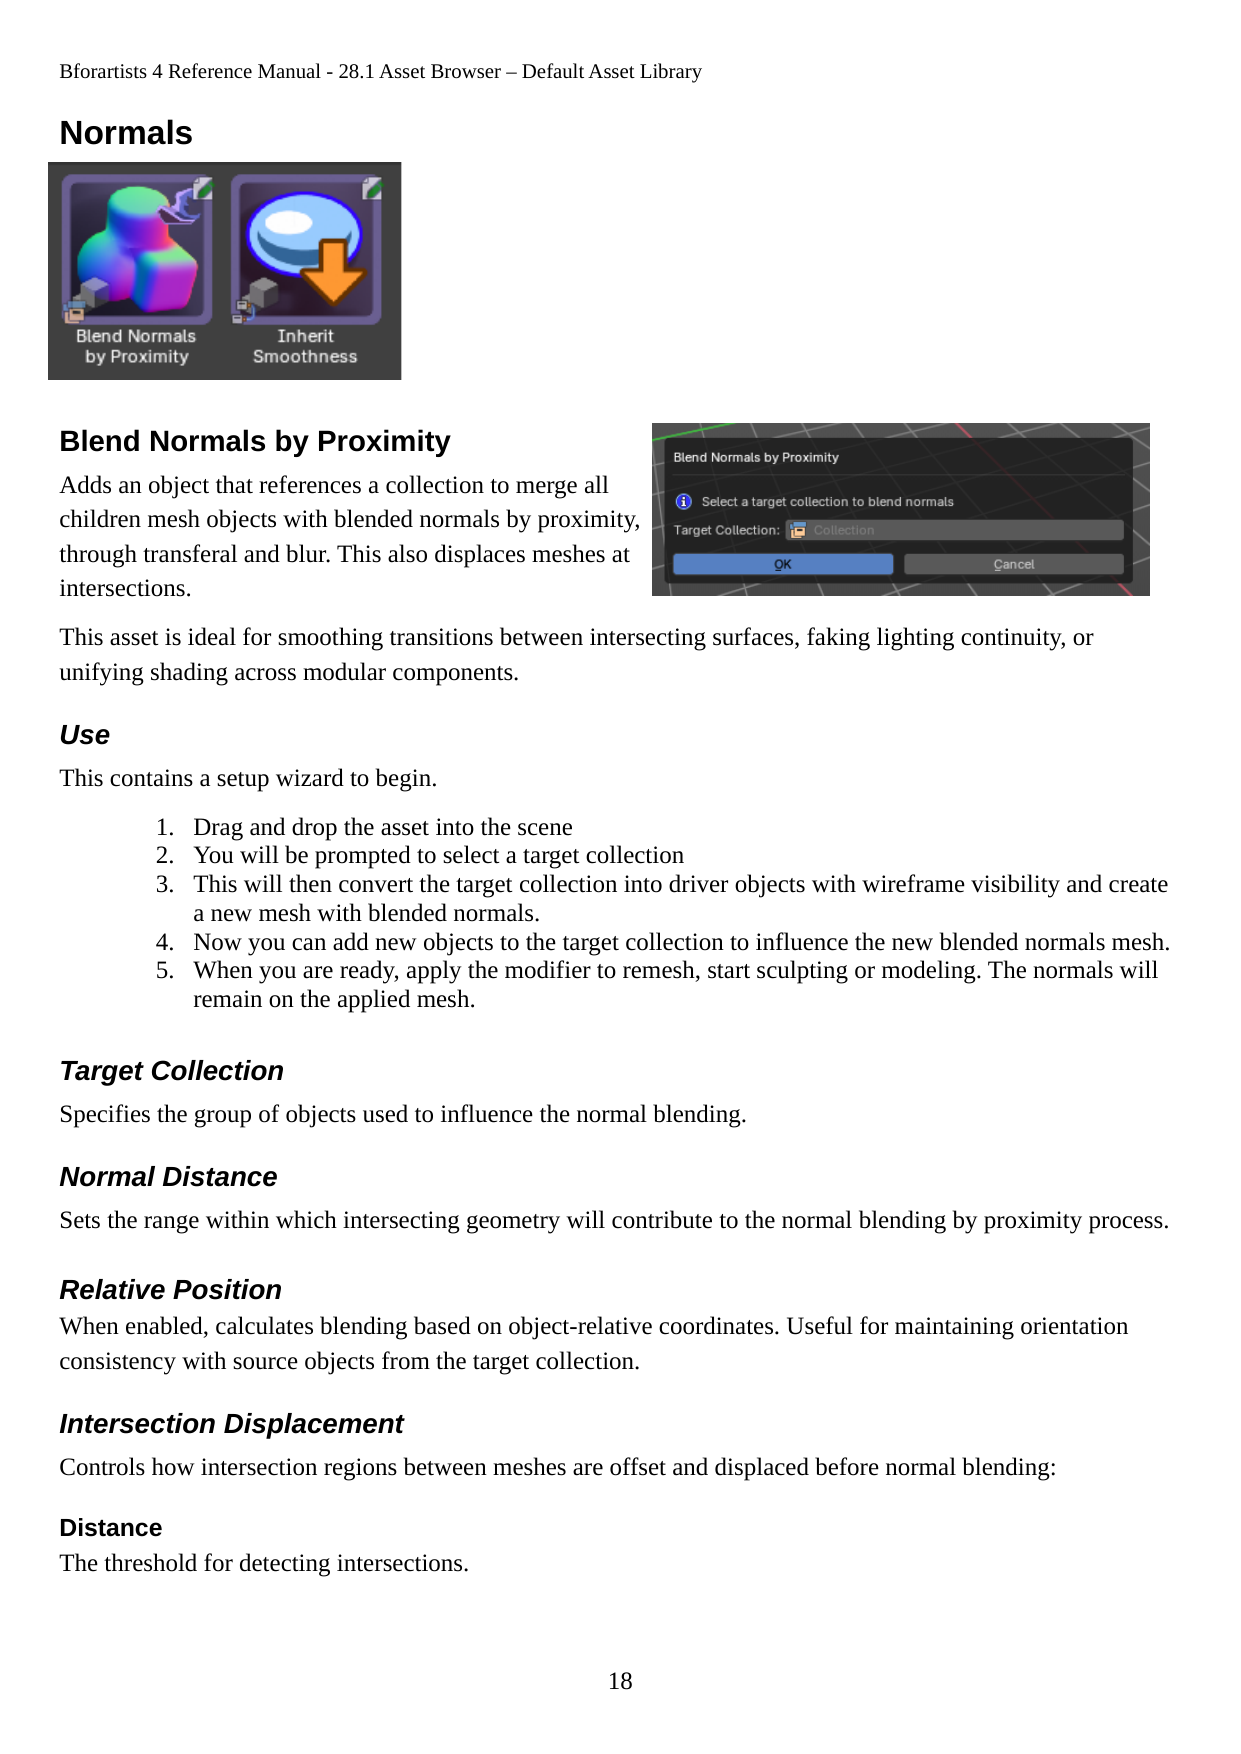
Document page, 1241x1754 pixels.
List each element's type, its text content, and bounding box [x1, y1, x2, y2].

picture [48, 162, 402, 380]
text This contains a setup wizard to begin. [59, 763, 1181, 792]
text When enabled, calculates blending based on object-relative coordinates. Useful for maintaining orientation consistency with source objects from the target collection. [59, 1274, 1181, 1374]
text This asset is ideal for smoothing transitions between intersecting surfaces, faking lighting continuity, or unifying shading across modular components. [59, 622, 1181, 686]
text The threshold for detecting intersections. [59, 1548, 1181, 1577]
subtitle Relative Position [59, 1274, 285, 1306]
list Drag and drop the asset into the scene [156, 812, 1181, 841]
list This will then convert the target collection into driver objects with wireframe visibility and create a new mesh with blended normals. [156, 869, 1181, 927]
list Now you can add new objects to the target collection to influence the new blended normals mesh. [156, 927, 1181, 956]
subtitle [1150, 424, 1181, 457]
picture [652, 423, 1150, 596]
subtitle Normals [59, 113, 1181, 151]
list You will be prompted to select a target collection [156, 841, 1181, 869]
subtitle Target Collection [59, 1054, 1181, 1086]
text Sets the range within which intersecting geometry will contribute to the normal blending by proximity process. [59, 1205, 1181, 1233]
text Controls how intersection regions between meshes are offset and displaced before normal blending: [59, 1452, 1181, 1480]
list When you are ready, apply the modifier to remesh, start sculpting or modeling. The normals will remain on the applied mesh. [156, 956, 1181, 1013]
subtitle Distance [59, 1513, 1181, 1542]
subtitle Use [59, 718, 1181, 750]
subtitle Normal Distance [59, 1160, 1181, 1192]
text Adds an object that references a collection to merge all children mesh objects with blended normals by proximity, through transferal and blur. This also displaces meshes at intersections. [59, 470, 1181, 602]
text Specifies the group of objects used to influence the normal blending. [59, 1099, 1181, 1127]
subtitle Blend Normals by Proximity [59, 424, 652, 457]
subtitle Intersection Displacement [59, 1407, 1181, 1439]
